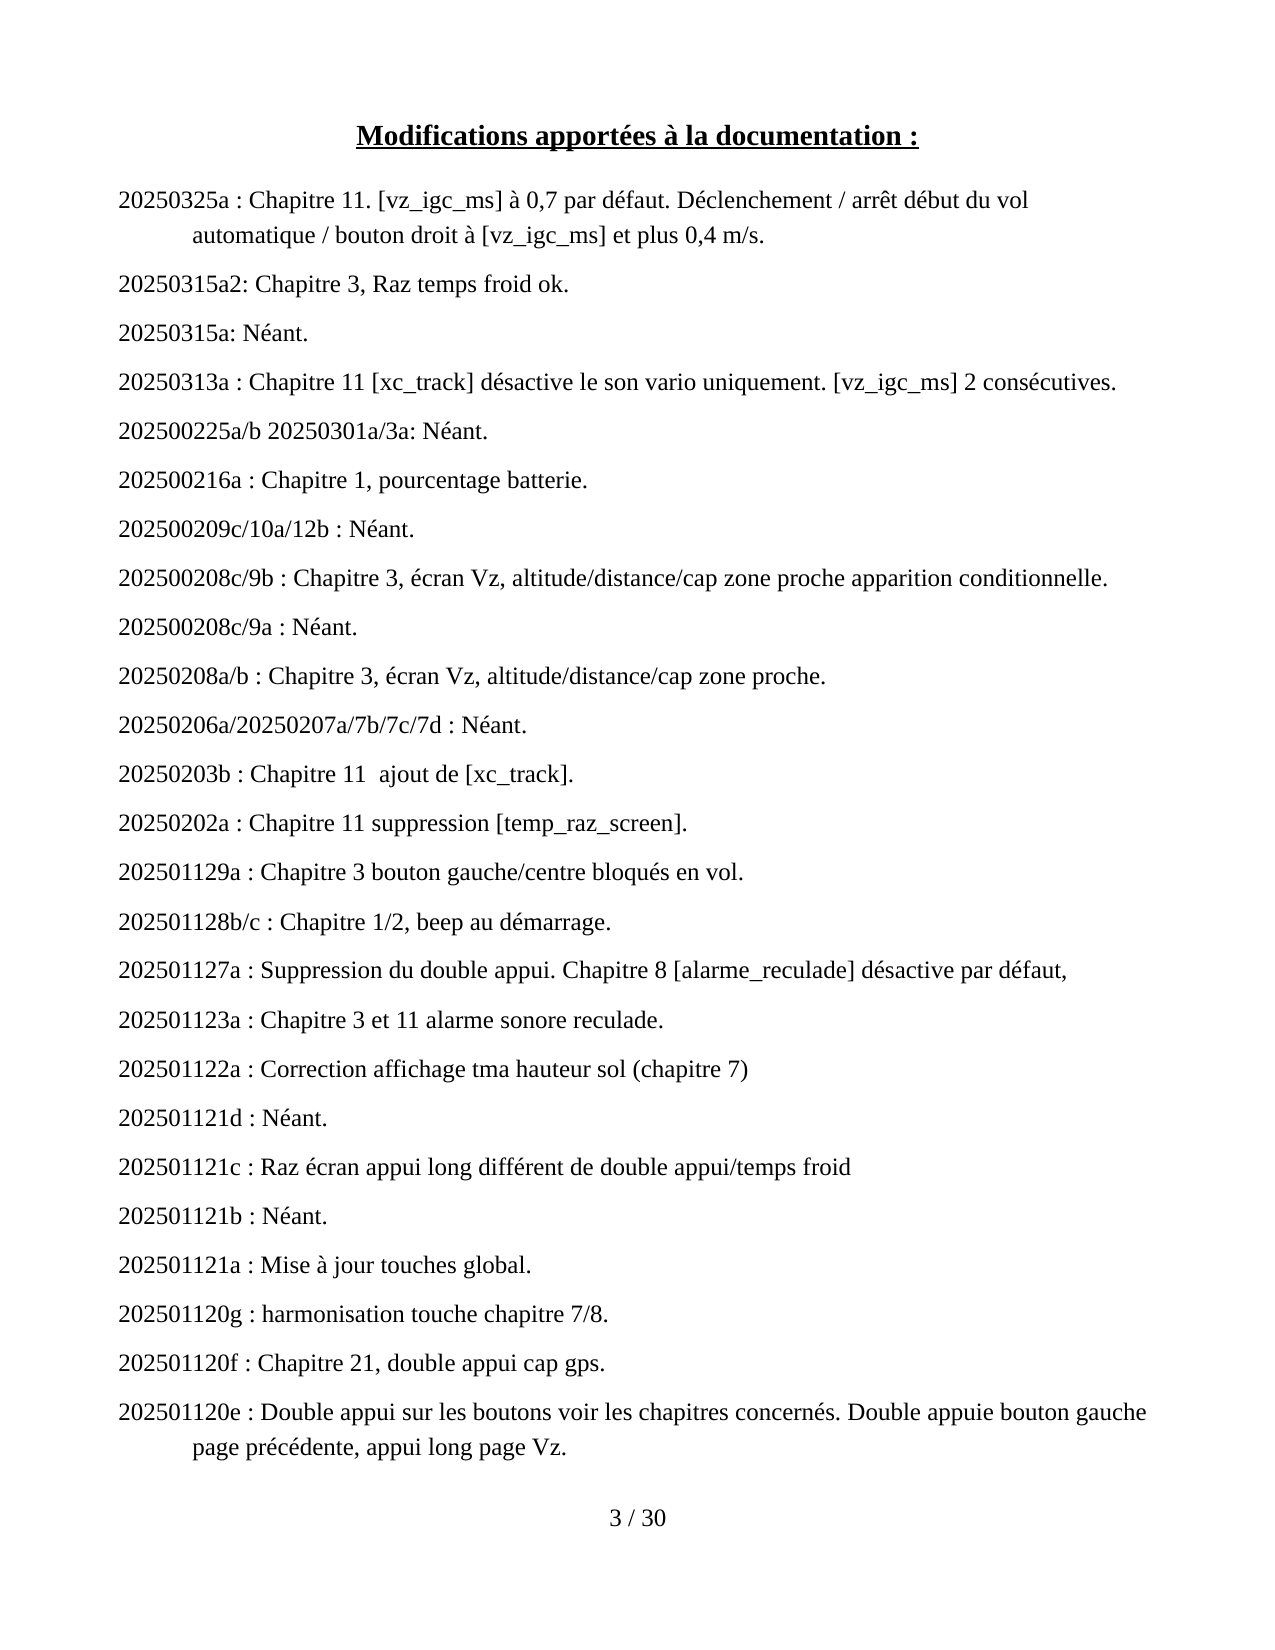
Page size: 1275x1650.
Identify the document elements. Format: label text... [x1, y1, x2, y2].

text 202500209c/10a/12b : Néant. [118, 514, 1157, 543]
text 20250315a2: Chapitre 3, Raz temps froid ok. [118, 269, 1157, 297]
text 202500208c/9a : Néant. [118, 612, 1157, 641]
text 202501121b : Néant. [118, 1201, 1157, 1230]
text 20250208a/b : Chapitre 3, écran Vz, altitude/distance/cap zone proche. [118, 661, 1157, 690]
text 202501121a : Mise à jour touches global. [118, 1250, 1157, 1279]
text 20250313a : Chapitre 11 [xc_track] désactive le son vario uniquement. [vz_igc_ms] 2 consécutives. [118, 367, 1157, 396]
text 202501122a : Correction affichage tma hauteur sol (chapitre 7) [118, 1054, 1157, 1082]
text 202501120e : Double appui sur les boutons voir les chapitres concernés. Double appuie bouton gauche page précédente, appui long page Vz. [118, 1397, 1157, 1460]
text 202501127a : Suppression du double appui. Chapitre 8 [alarme_reculade] désactive par défaut, [118, 956, 1157, 984]
text 202501121d : Néant. [118, 1103, 1157, 1132]
text 202500208c/9b : Chapitre 3, écran Vz, altitude/distance/cap zone proche apparition conditionnelle. [118, 563, 1157, 592]
text 202501121c : Raz écran appui long différent de double appui/temps froid [118, 1152, 1157, 1181]
text 202500225a/b 20250301a/3a: Néant. [118, 416, 1157, 445]
text 202501123a : Chapitre 3 et 11 alarme sonore reculade. [118, 1005, 1157, 1033]
text 20250325a : Chapitre 11. [vz_igc_ms] à 0,7 par défaut. Déclenchement / arrêt début du vol automatique / bouton droit à [vz_igc_ms] et plus 0,4 m/s. [118, 185, 1157, 248]
text 20250202a : Chapitre 11 suppression [temp_raz_screen]. [118, 808, 1157, 837]
text 20250206a/20250207a/7b/7c/7d : Néant. [118, 710, 1157, 739]
text 202501128b/c : Chapitre 1/2, beep au démarrage. [118, 907, 1157, 935]
text 202500216a : Chapitre 1, pourcentage batterie. [118, 465, 1157, 494]
text 202501129a : Chapitre 3 bouton gauche/centre bloqués en vol. [118, 857, 1157, 886]
text Modifications apportées à la documentation : [118, 118, 1157, 152]
text 202501120g : harmonisation touche chapitre 7/8. [118, 1299, 1157, 1328]
text 202501120f : Chapitre 21, double appui cap gps. [118, 1348, 1157, 1377]
text 20250315a: Néant. [118, 318, 1157, 347]
text 20250203b : Chapitre 11 ajout de [xc_track]. [118, 759, 1157, 788]
